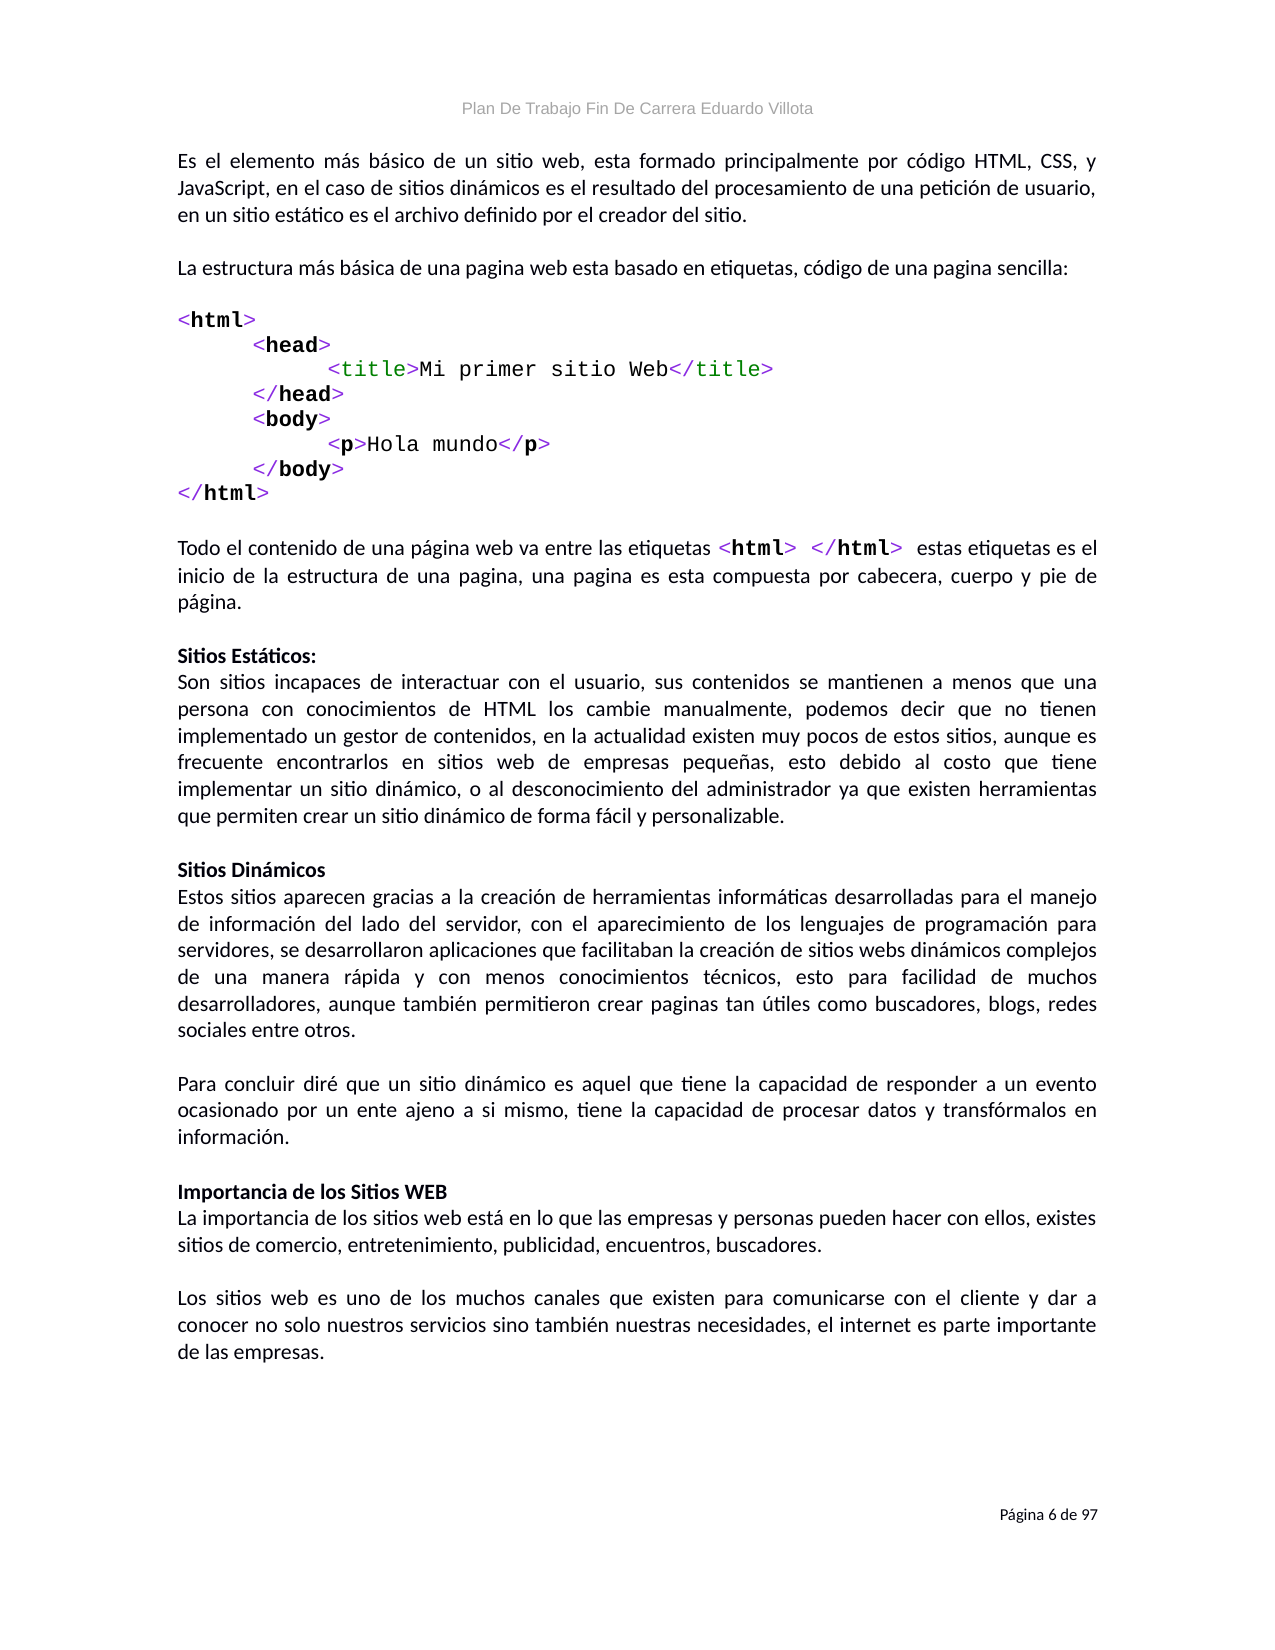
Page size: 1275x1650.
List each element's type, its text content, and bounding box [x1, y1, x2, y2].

text <body> [177, 408, 1098, 433]
text La importancia de los sitios web está en lo que las empresas y personas pueden hacer con ellos, existes sitios de comercio, entretenimiento, publicidad, encuentros, buscadores. [177, 1204, 1098, 1258]
text Importancia de los Sitios WEB [177, 1178, 1098, 1204]
text Estos sitios aparecen gracias a la creación de herramientas informáticas desarrolladas para el manejo de información del lado del servidor, con el aparecimiento de los lenguajes de programación para servidores, se desarrollaron aplicaciones que facilitaban la creación de sitios webs dinámicos complejos de una manera rápida y con menos conocimientos técnicos, esto para facilidad de muchos desarrolladores, aunque también permitieron crear paginas tan útiles como buscadores, blogs, redes sociales entre otros. [177, 883, 1098, 1043]
text <html> [177, 309, 1098, 334]
text Sitios Estáticos: [177, 642, 1098, 668]
text Son sitios incapaces de interactuar con el usuario, sus contenidos se mantienen a menos que una persona con conocimientos de HTML los cambie manualmente, podemos decir que no tienen implementado un gestor de contenidos, en la actualidad existen muy pocos de estos sitios, aunque es frecuente encontrarlos en sitios web de empresas pequeñas, esto debido al costo que tiene implementar un sitio dinámico, o al desconocimiento del administrador ya que existen herramientas que permiten crear un sitio dinámico de forma fácil y personalizable. [177, 668, 1098, 828]
text </head> [177, 383, 1098, 408]
text <title>Mi primer sitio Web</title> [177, 358, 1098, 383]
text La estructura más básica de una pagina web esta basado en etiquetas, código de una pagina sencilla: [177, 254, 1098, 281]
text Para concluir diré que un sitio dinámico es aquel que tiene la capacidad de responder a un evento ocasionado por un ente ajeno a si mismo, tiene la capacidad de procesar datos y transfórmalos en información. [177, 1070, 1098, 1150]
text Todo el contenido de una página web va entre las etiquetas <html> </html> estas etiquetas es el inicio de la estructura de una pagina, una pagina es esta compuesta por cabecera, cuerpo y pie de página. [177, 534, 1098, 615]
text Es el elemento más básico de un sitio web, esta formado principalmente por código HTML, CSS, y JavaScript, en el caso de sitios dinámicos es el resultado del procesamiento de una petición de usuario, en un sitio estático es el archivo definido por el creador del sitio. [177, 148, 1098, 228]
text <head> [177, 334, 1098, 358]
text Los sitios web es uno de los muchos canales que existen para comunicarse con el cliente y dar a conocer no solo nuestros servicios sino también nuestras necesidades, el internet es parte importante de las empresas. [177, 1284, 1098, 1364]
text <p>Hola mundo</p> [177, 433, 1098, 458]
text </html> [177, 482, 1098, 507]
text Sitios Dinámicos [177, 856, 1098, 883]
text </body> [177, 458, 1098, 482]
